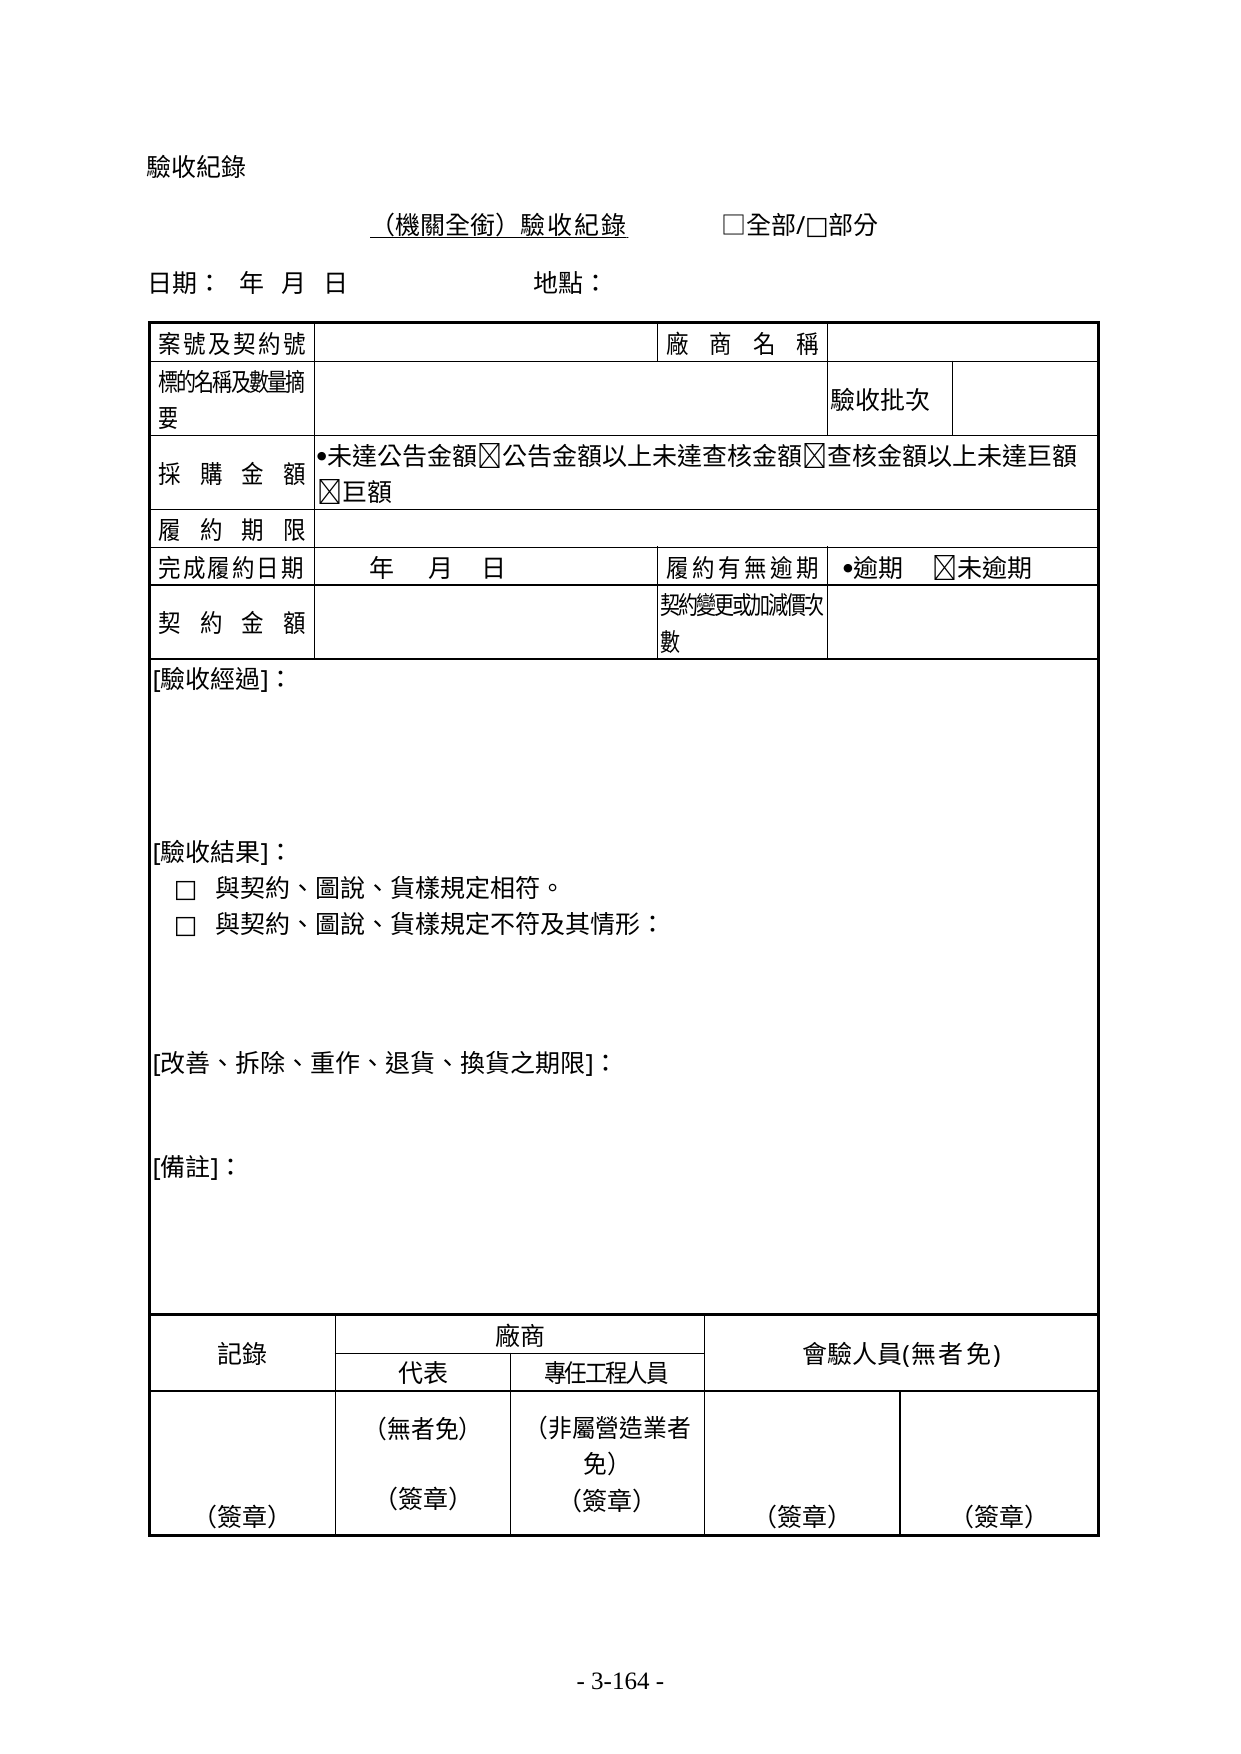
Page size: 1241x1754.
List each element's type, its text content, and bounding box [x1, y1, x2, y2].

table_cell 未達公告金額公告金額以上未達查核金額查核金額以上未達巨額巨額 [315, 436, 1097, 509]
table_cell 契約變更或加減價次數 [658, 586, 827, 658]
table_cell [315, 586, 657, 658]
table_cell 完成履約日期 [151, 548, 314, 584]
table_cell [828, 586, 1097, 658]
table_cell 廠商 [336, 1316, 704, 1352]
table_cell 契約金額 [151, 586, 314, 658]
table_cell （非屬營造業者免） （簽章） [511, 1392, 704, 1534]
table_cell 履約有無逾期 [658, 548, 827, 584]
table_cell 會驗人員(無者免) [705, 1316, 1097, 1390]
table_cell 逾期 未逾期 [828, 548, 1097, 584]
table_cell 年 月 日 [315, 548, 657, 584]
table_header 案號及契約號 [151, 324, 314, 361]
text （機關全銜）驗收紀錄 □全部/□部分 [148, 206, 1101, 242]
table_cell 驗收批次 [828, 362, 952, 434]
table_cell 專任工程人員 [511, 1354, 704, 1390]
table_cell 代表 [336, 1354, 510, 1390]
table_cell [953, 362, 1097, 434]
table_cell 履約期限 [151, 510, 314, 546]
table_cell [驗收經過]： [驗收結果]： 與契約、圖說、貨樣規定相符。 與契約、圖說、貨樣規定不符及其情形： [改善、拆除、重作、退貨、換貨之期限]： [備註]： [151, 660, 1097, 1313]
table_header [315, 324, 657, 361]
text 日期： 年 月 日 地點： [148, 263, 1092, 299]
table_cell （無者免） （簽章） [336, 1392, 510, 1534]
table_cell （簽章） [901, 1392, 1097, 1534]
table_header [828, 324, 1097, 361]
table_cell 標的名稱及數量摘要 [151, 362, 314, 434]
table_cell （簽章） [151, 1392, 335, 1534]
text 驗收紀錄 [147, 148, 1092, 184]
table_cell （簽章） [705, 1392, 899, 1534]
table_cell [315, 510, 1097, 546]
table_cell [315, 362, 827, 434]
table_header 廠商名稱 [658, 324, 827, 361]
table_cell 採購金額 [151, 436, 314, 509]
table_cell 記錄 [151, 1316, 335, 1390]
